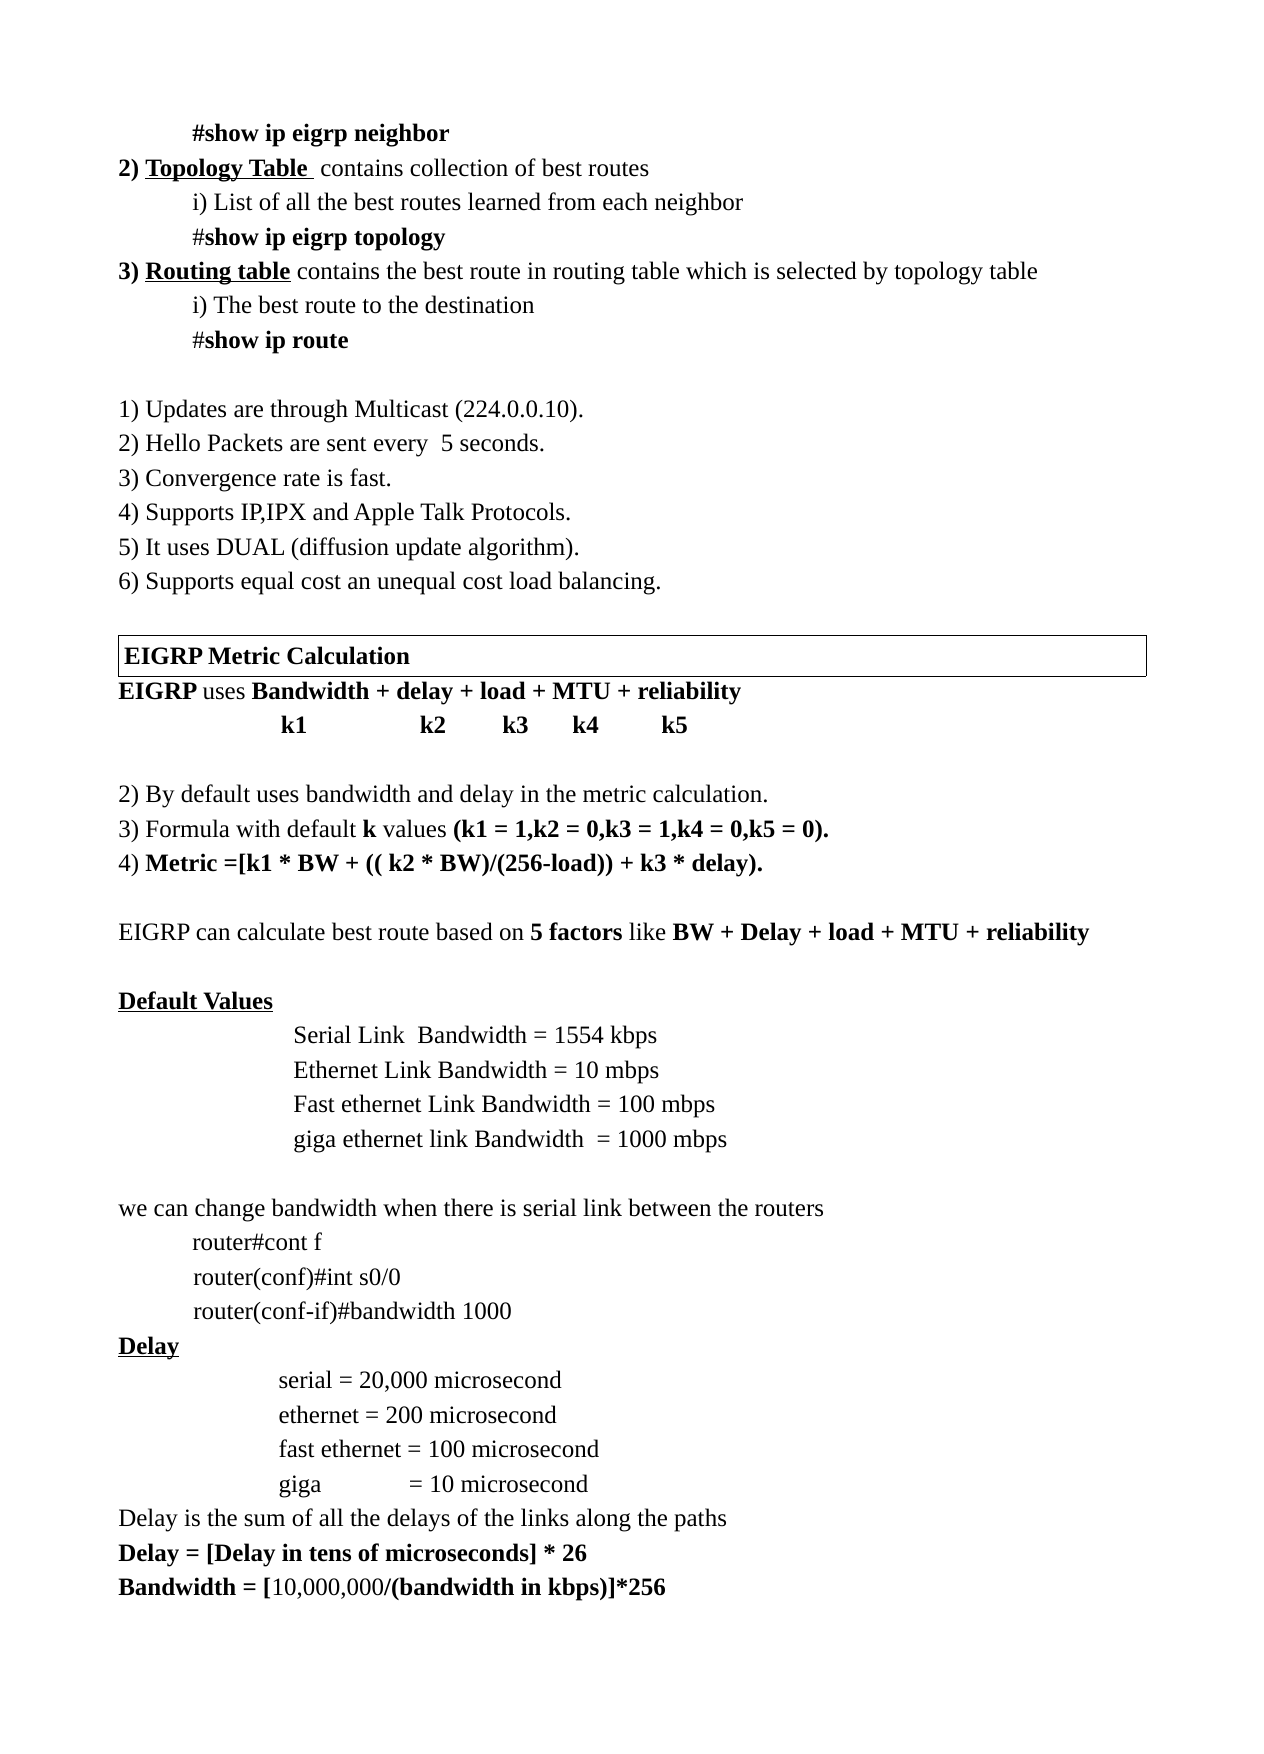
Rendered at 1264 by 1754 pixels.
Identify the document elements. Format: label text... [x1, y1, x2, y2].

text i) The best route to the destination [118, 291, 1110, 319]
table_header EIGRP Metric Calculation [119, 636, 1146, 676]
text EIGRP uses Bandwidth + delay + load + MTU + reliability [118, 677, 1110, 704]
text fast ethernet = 100 microsecond [118, 1434, 1110, 1463]
text EIGRP can calculate best route based on 5 factors like BW + Delay + load + MTU + reliability [118, 917, 1110, 946]
text we can change bandwidth when there is serial link between the routers [118, 1193, 1110, 1222]
text serial = 20,000 microsecond [118, 1365, 1110, 1394]
text Bandwidth = [10,000,000/(bandwidth in kbps)]*256 [118, 1572, 1110, 1601]
text #show ip eigrp neighbor [118, 118, 1110, 147]
text giga = 10 microsecond [118, 1469, 1110, 1497]
text Default Values [118, 986, 1110, 1015]
text router#cont f [118, 1227, 1110, 1256]
text #show ip eigrp topology [118, 222, 1110, 250]
text giga ethernet link Bandwidth = 1000 mbps [118, 1124, 1110, 1153]
text 2) By default uses bandwidth and delay in the metric calculation. [118, 779, 1110, 808]
text Serial Link Bandwidth = 1554 kbps [118, 1021, 1110, 1049]
text Delay [118, 1331, 1110, 1359]
text Fast ethernet Link Bandwidth = 100 mbps [118, 1089, 1110, 1118]
text k1 k2 k3 k4 k5 [118, 710, 1110, 739]
text Delay = [Delay in tens of microseconds] * 26 [118, 1538, 1110, 1566]
text 2) Hello Packets are sent every 5 seconds. [118, 428, 1110, 457]
text 6) Supports equal cost an unequal cost load balancing. [118, 566, 1110, 595]
text router(conf-if)#bandwidth 1000 [118, 1296, 1110, 1325]
text 4) Metric =[k1 * BW + (( k2 * BW)/(256-load)) + k3 * delay). [118, 848, 1110, 877]
text Ethernet Link Bandwidth = 10 mbps [118, 1055, 1110, 1084]
text 4) Supports IP,IPX and Apple Talk Protocols. [118, 497, 1110, 526]
text 3) Formula with default k values (k1 = 1,k2 = 0,k3 = 1,k4 = 0,k5 = 0). [118, 814, 1110, 842]
text 3) Routing table contains the best route in routing table which is selected by topology table [118, 256, 1110, 285]
text Delay is the sum of all the delays of the links along the paths [118, 1503, 1110, 1532]
text ethernet = 200 microsecond [118, 1400, 1110, 1428]
text 2) Topology Table contains collection of best routes [118, 153, 1110, 181]
text #show ip route [118, 325, 1110, 354]
text router(conf)#int s0/0 [118, 1262, 1110, 1291]
text i) List of all the best routes learned from each neighbor [118, 187, 1110, 216]
text 5) It uses DUAL (diffusion update algorithm). [118, 532, 1110, 561]
text 3) Convergence rate is fast. [118, 463, 1110, 492]
text 1) Updates are through Multicast (224.0.0.10). [118, 394, 1110, 423]
